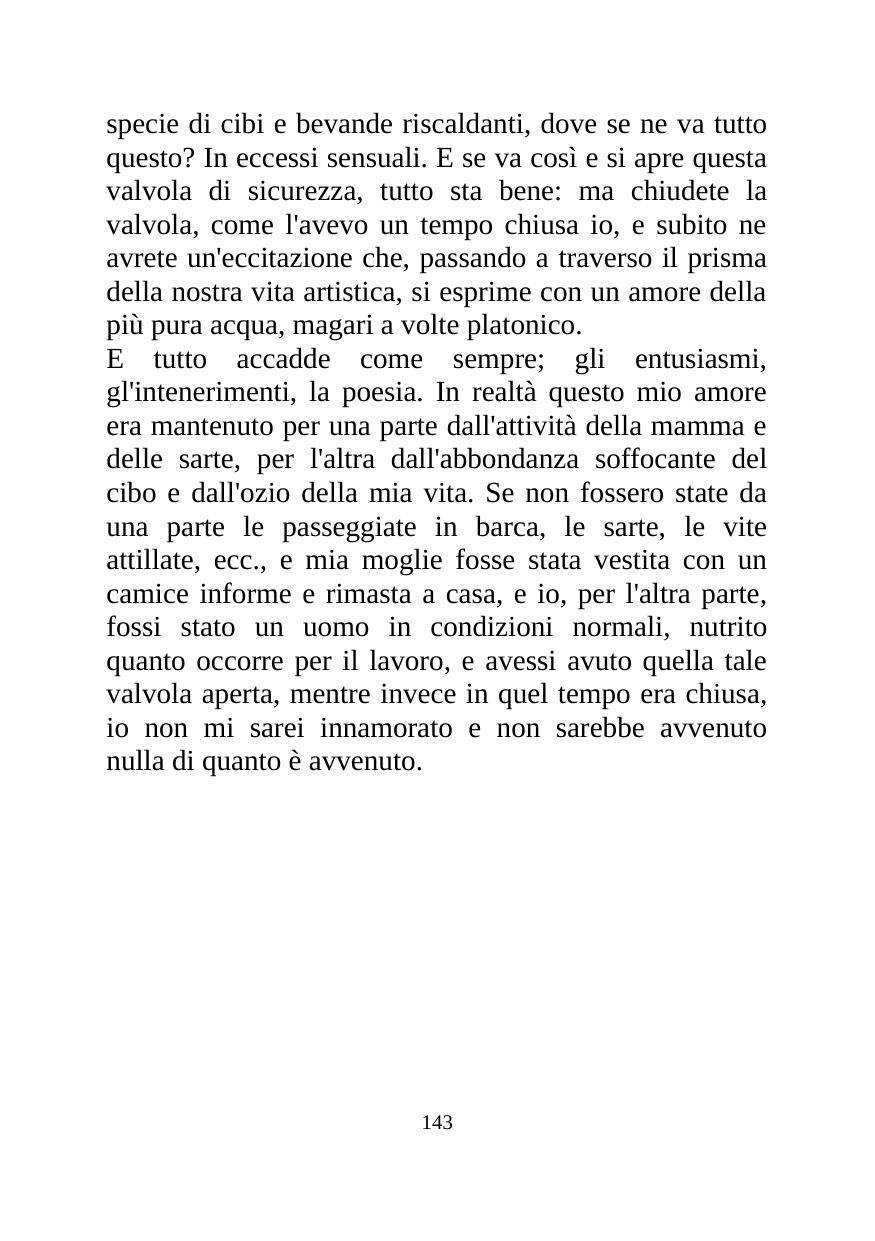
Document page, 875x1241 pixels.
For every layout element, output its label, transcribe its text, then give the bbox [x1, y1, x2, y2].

text E tutto accadde come sempre; gli entusiasmi, gl'intenerimenti, la poesia. In realtà questo mio amore era mantenuto per una parte dall'attività della mamma e delle sarte, per l'altra dall'abbondanza soffocante del cibo e dall'ozio della mia vita. Se non fossero state da una parte le passeggiate in barca, le sarte, le vite attillate, ecc., e mia moglie fosse stata vestita con un camice informe e rimasta a casa, e io, per l'altra parte, fossi stato un uomo in condizioni normali, nutrito quanto occorre per il lavoro, e avessi avuto quella tale valvola aperta, mentre invece in quel tempo era chiusa, io non mi sarei innamorato e non sarebbe avvenuto nulla di quanto è avvenuto. [106, 341, 768, 777]
text specie di cibi e bevande riscaldanti, dove se ne va tutto questo? In eccessi sensuali. E se va così e si apre questa valvola di sicurezza, tutto sta bene: ma chiudete la valvola, come l'avevo un tempo chiusa io, e subito ne avrete un'eccitazione che, passando a traverso il prisma della nostra vita artistica, si esprime con un amore della più pura acqua, magari a volte platonico. [106, 106, 768, 341]
